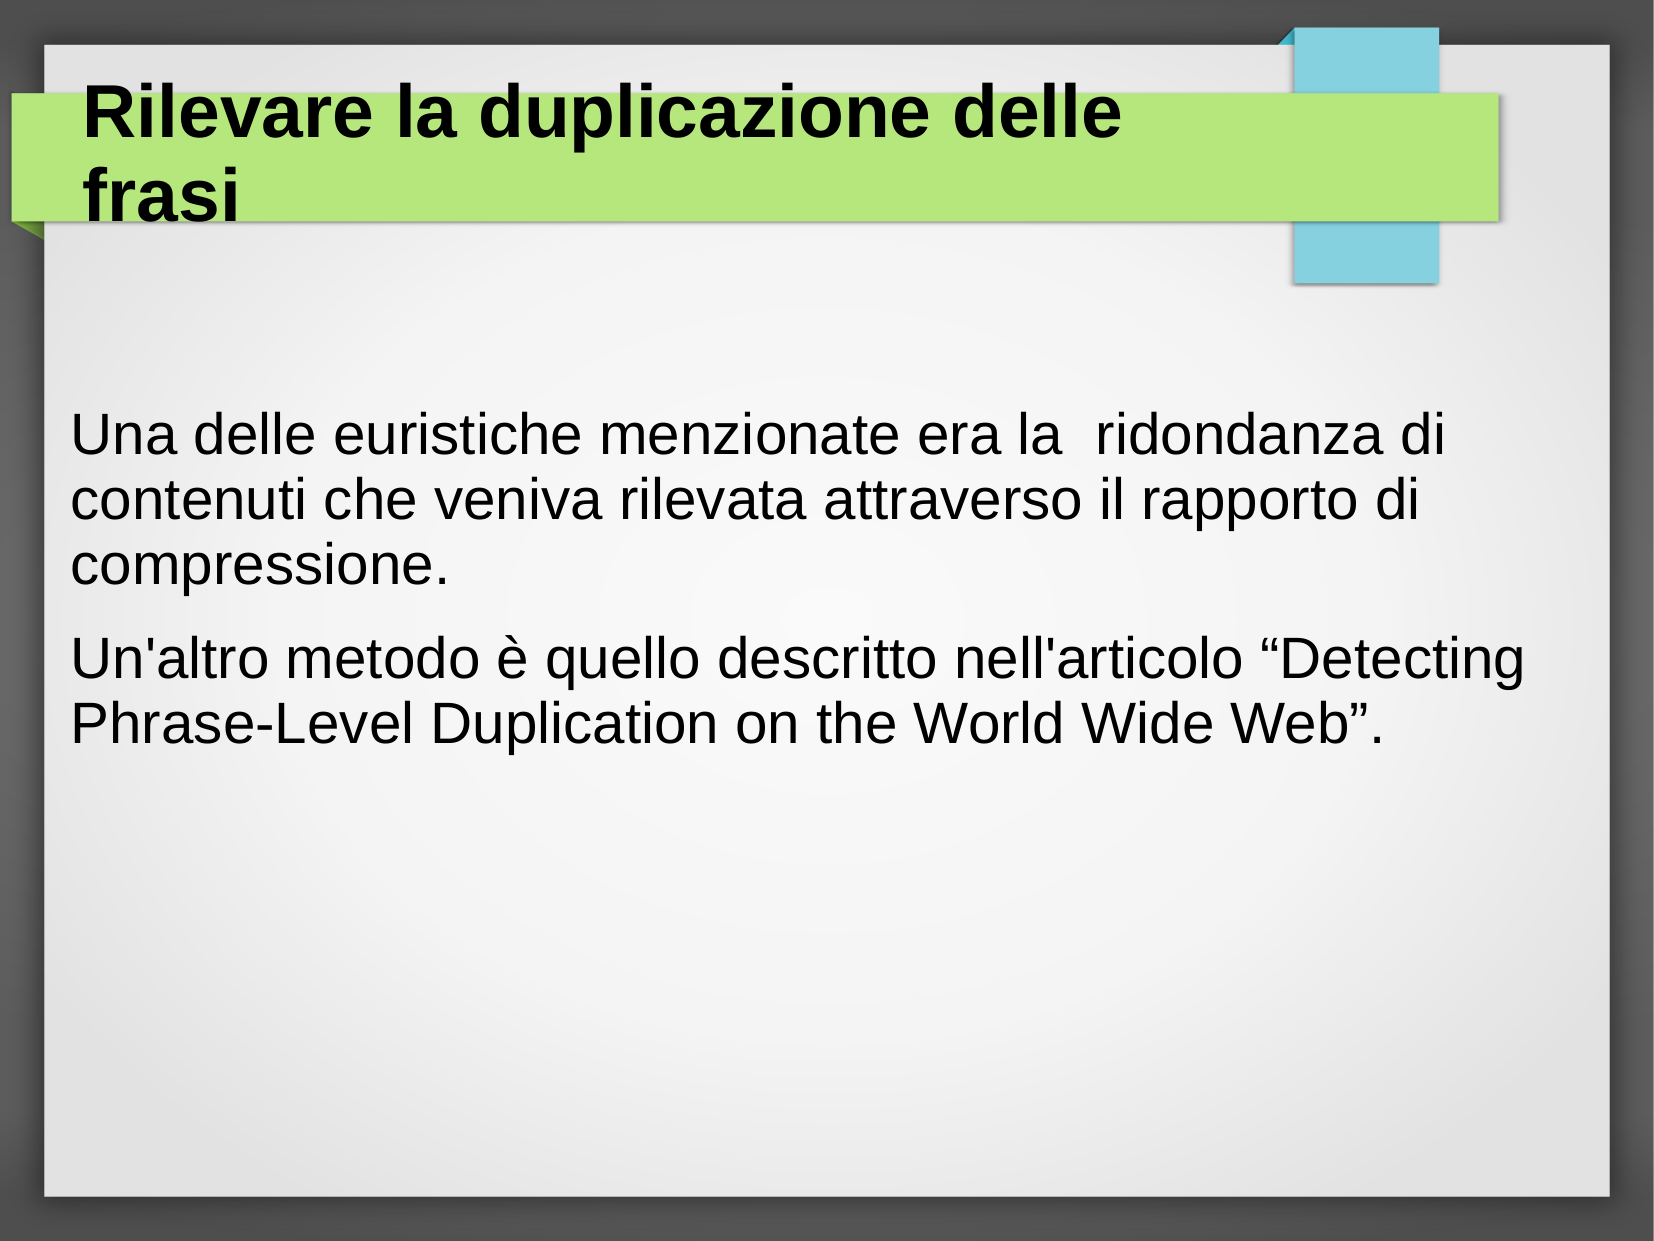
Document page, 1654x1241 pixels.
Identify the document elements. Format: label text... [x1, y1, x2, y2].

title Rilevare la duplicazione delle frasi [82, 69, 1264, 238]
list Una delle euristiche menzionate era la ridondanza di contenuti che veniva rilevata attraverso il rapporto di compressione. Un'altro metodo è quello descritto nell'articolo “Detecting Phrase-Level Duplication on the World Wide Web”. [70, 401, 1548, 1040]
picture [0, 0, 1654, 1241]
